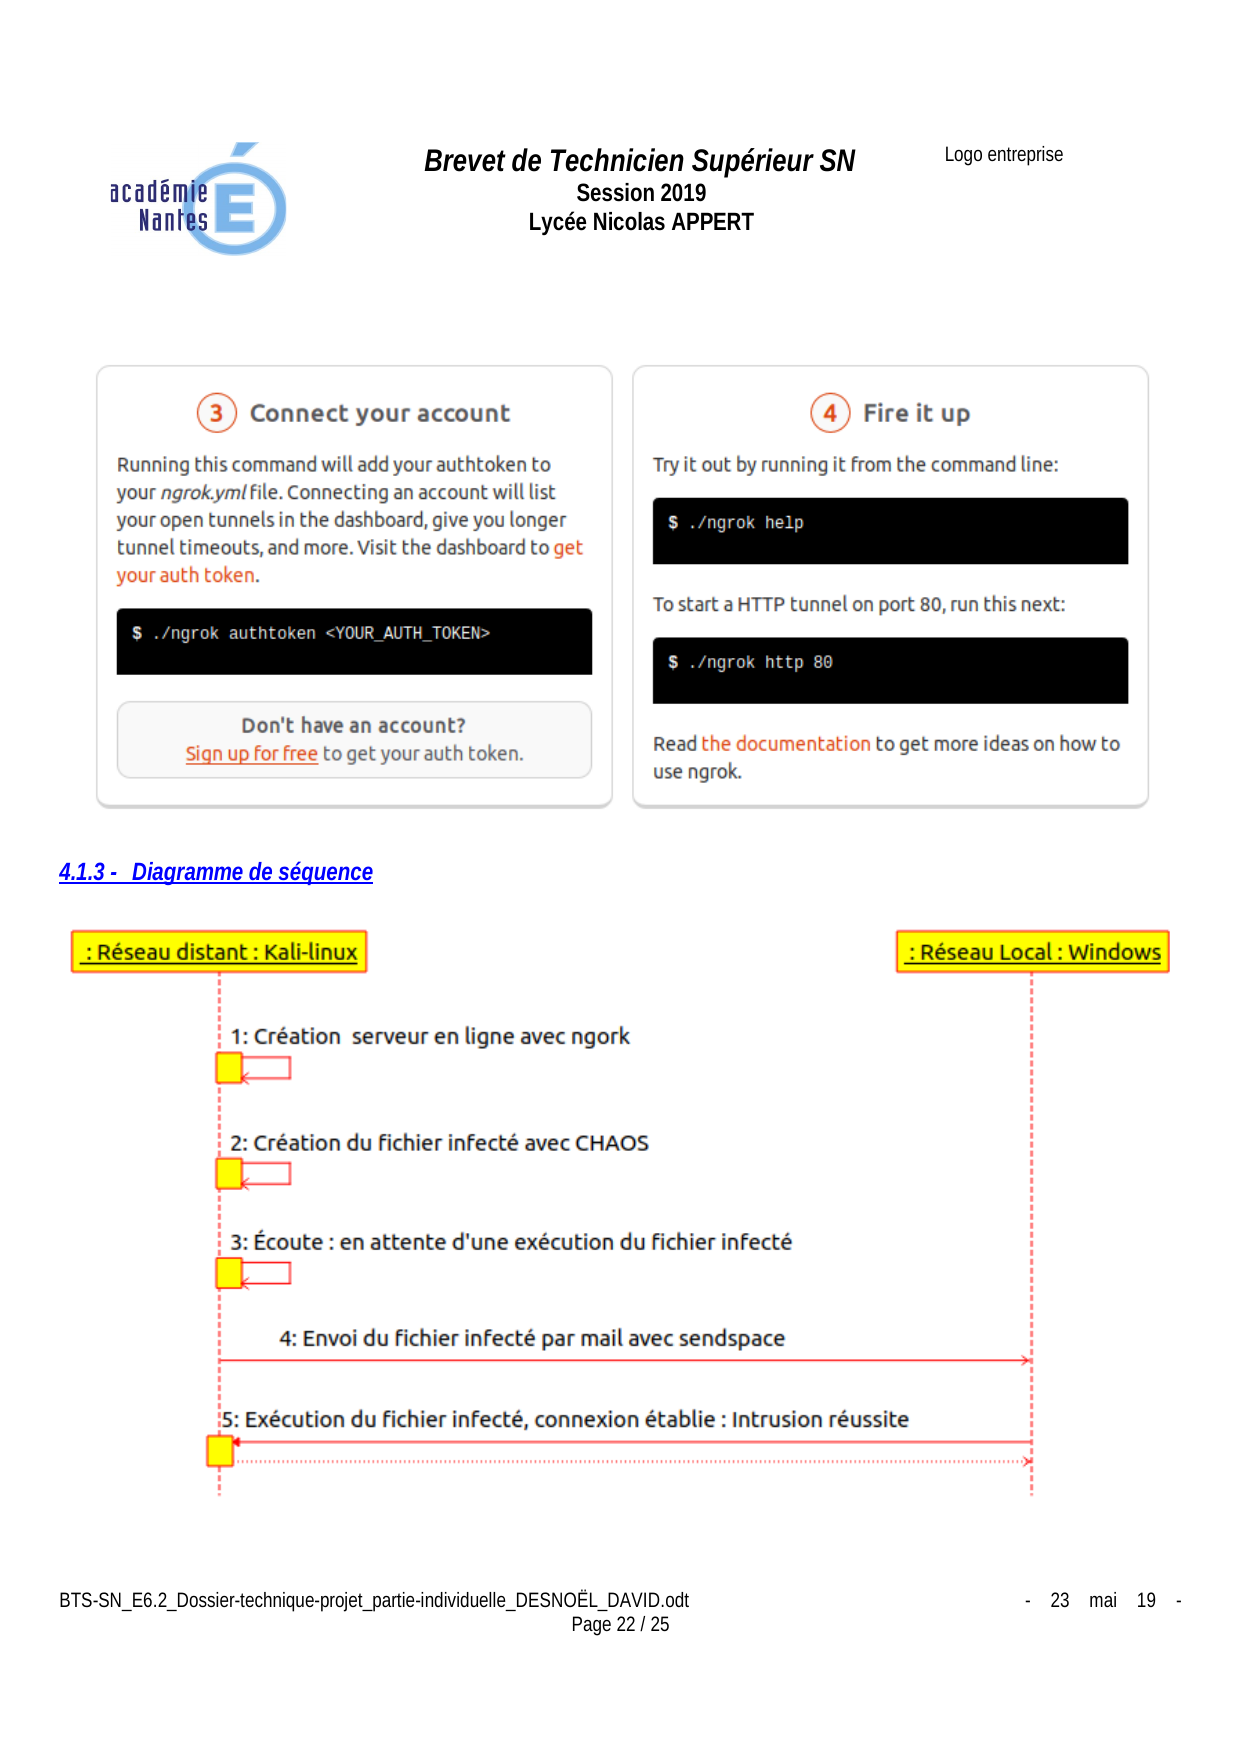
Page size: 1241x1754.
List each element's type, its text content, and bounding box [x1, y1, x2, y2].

picture [110, 142, 287, 256]
picture [59, 916, 1182, 1510]
subtitle Diagramme de séquence [59, 857, 1181, 886]
picture [88, 357, 1152, 816]
